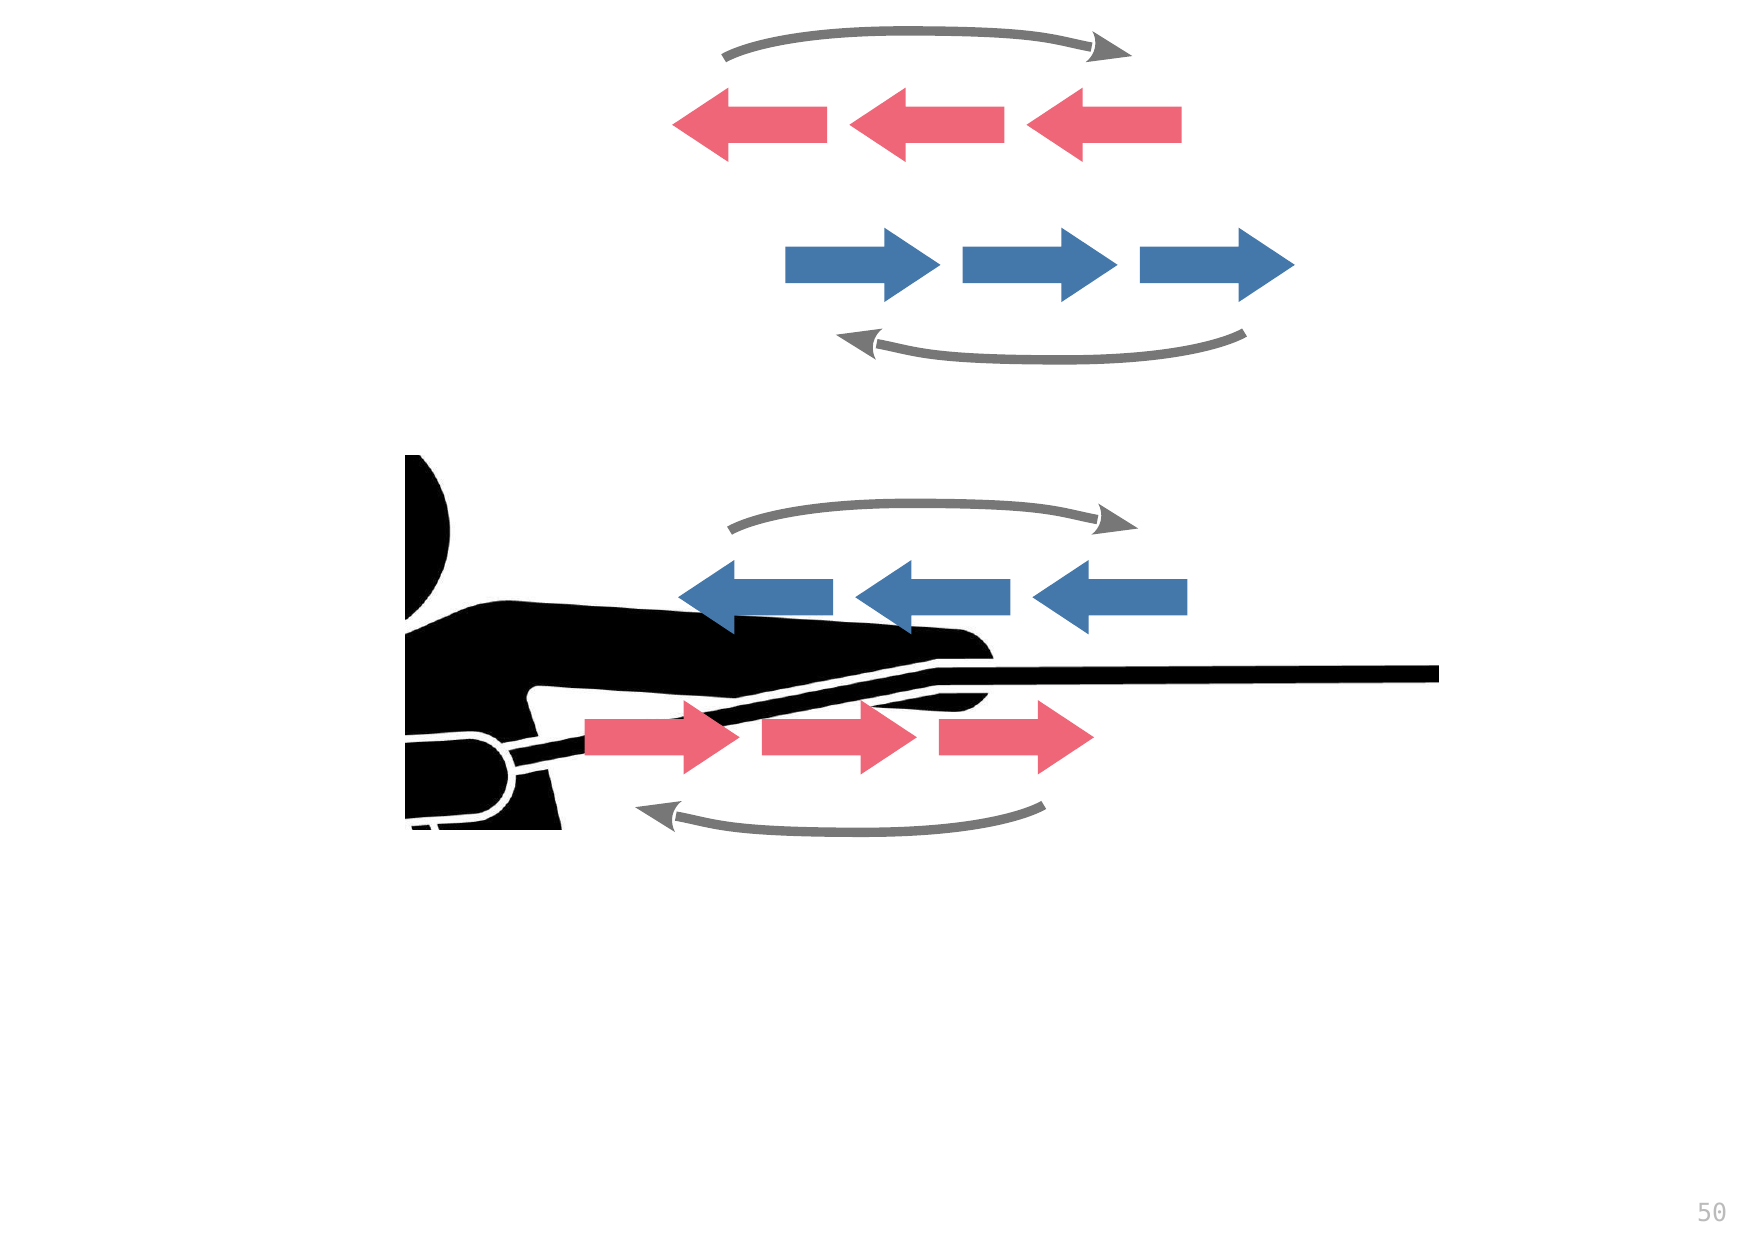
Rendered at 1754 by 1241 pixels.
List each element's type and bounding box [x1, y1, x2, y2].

text_box [1032, 560, 1188, 635]
text_box [1139, 227, 1295, 303]
text_box [855, 560, 1011, 635]
text_box [584, 700, 740, 775]
text_box [678, 560, 834, 635]
text_box [1026, 87, 1182, 162]
text_box [938, 700, 1095, 775]
picture [405, 455, 1439, 830]
text_box [962, 227, 1118, 303]
text_box [785, 227, 941, 303]
text_box [672, 87, 828, 162]
text_box [849, 87, 1005, 162]
text_box [761, 700, 917, 775]
